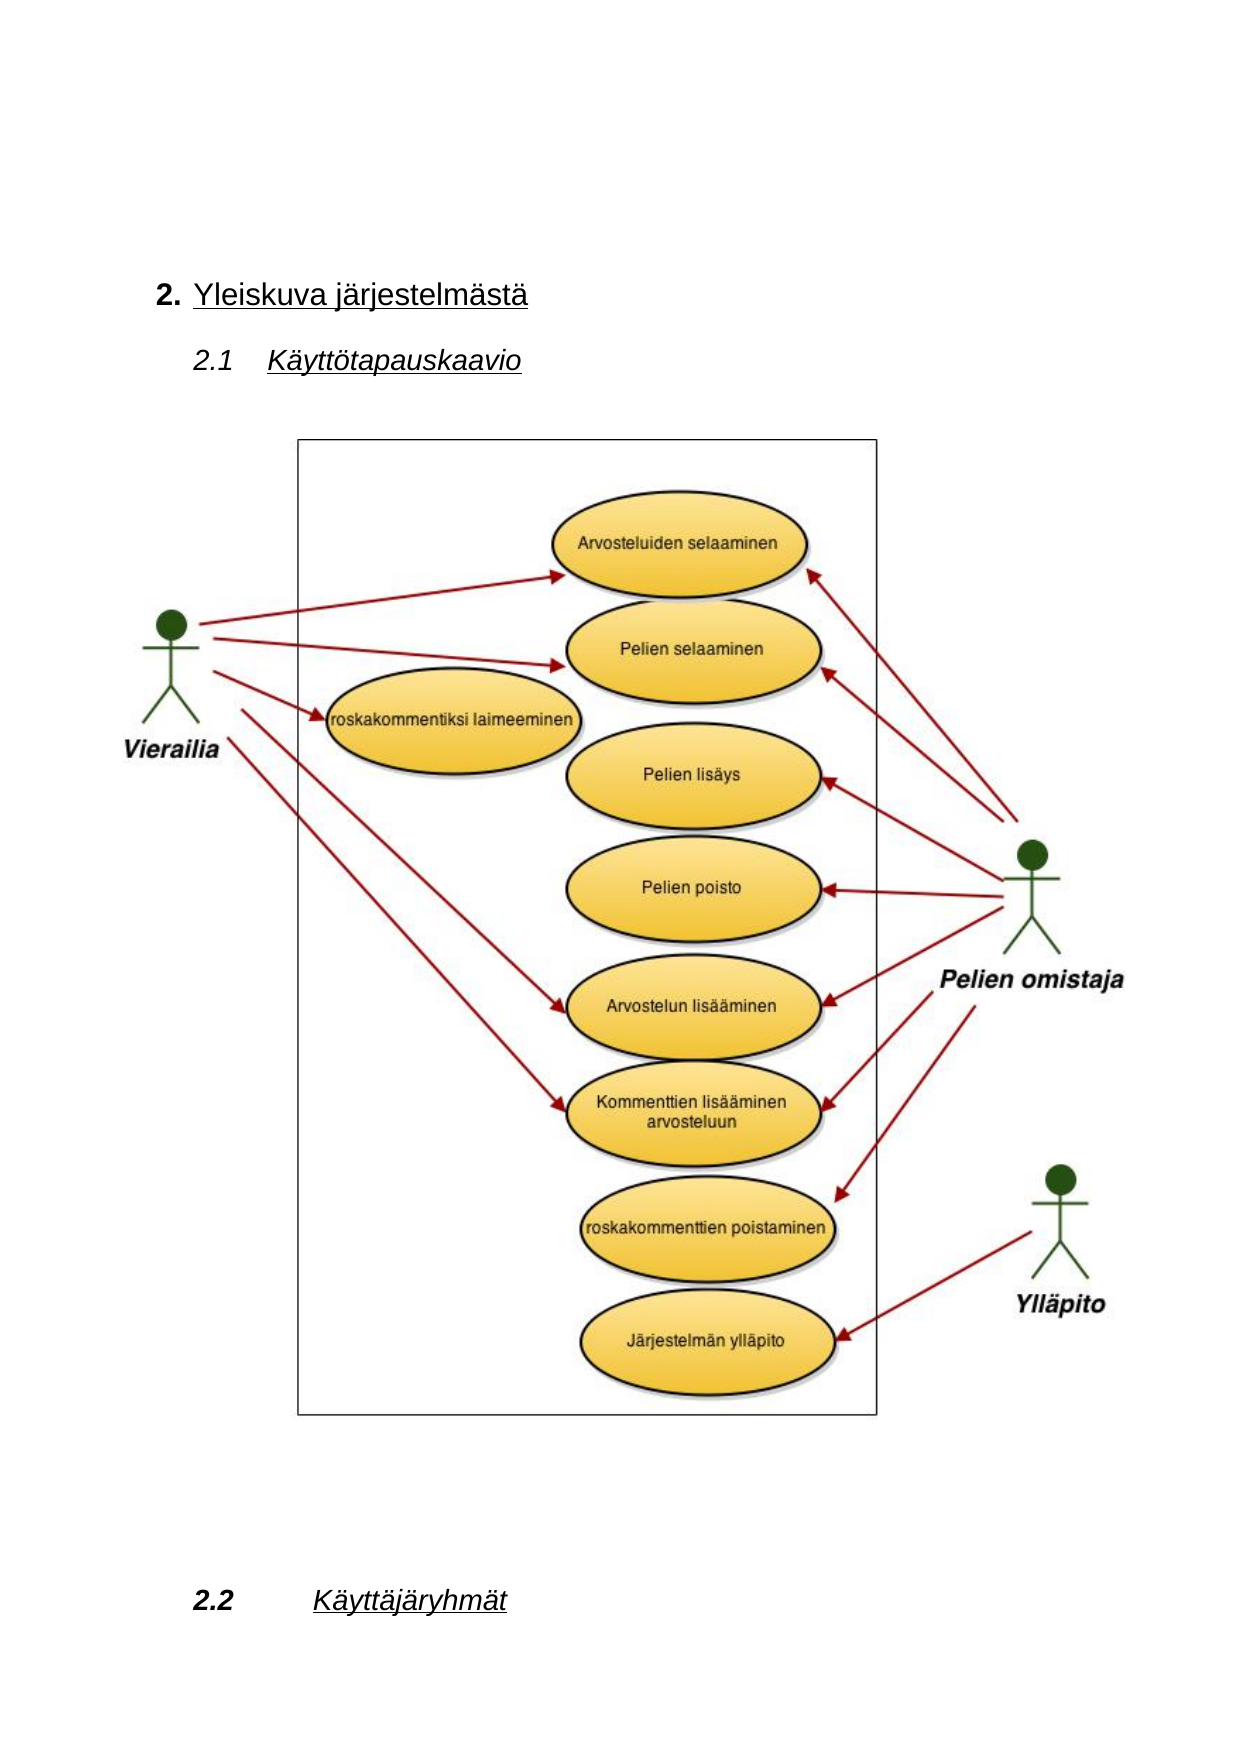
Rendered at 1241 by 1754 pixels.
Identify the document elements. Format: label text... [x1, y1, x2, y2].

list 2.1 Käyttötapauskaavio [156, 343, 1129, 377]
list Yleiskuva järjestelmästä [156, 276, 1129, 312]
picture [121, 439, 1126, 1420]
list Käyttäjäryhmät [193, 1582, 1129, 1616]
